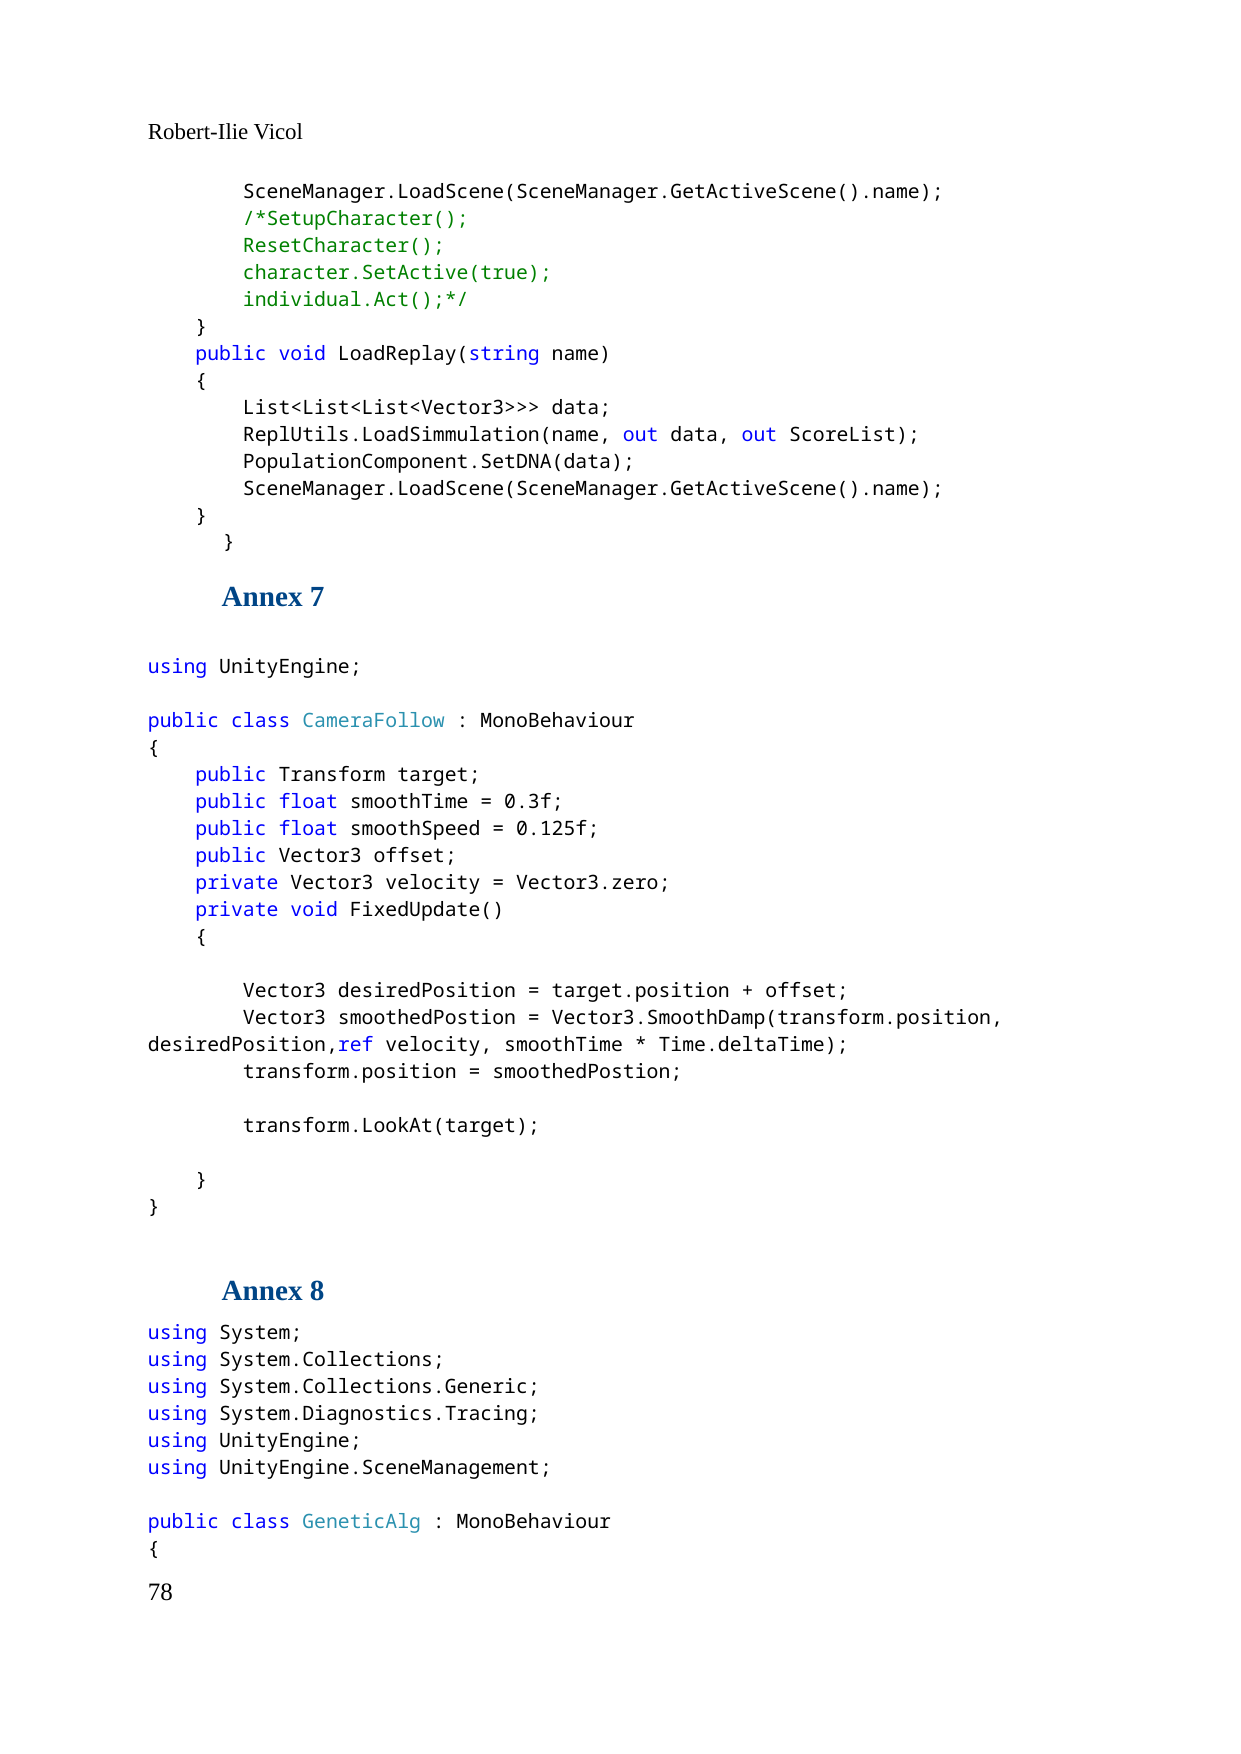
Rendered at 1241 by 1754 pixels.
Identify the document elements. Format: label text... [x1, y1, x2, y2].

text { [148, 922, 1122, 949]
text transform.position = smoothedPostion; [148, 1057, 1122, 1084]
text PopulationComponent.SetDNA(data); [148, 447, 1122, 474]
text public void LoadReplay(string name) [148, 339, 1122, 366]
text public class CameraFollow : MonoBehaviour [148, 706, 1122, 733]
text using System.Collections; [148, 1346, 1122, 1372]
text public class GeneticAlg : MonoBehaviour [148, 1507, 1122, 1534]
text individual.Act();*/ [148, 285, 1122, 312]
subtitle Annex 7 [221, 579, 1122, 613]
text using System.Collections.Generic; [148, 1372, 1122, 1399]
text } [148, 501, 1122, 528]
text } [148, 1165, 1122, 1192]
text public float smoothTime = 0.3f; [148, 787, 1122, 814]
text ResetCharacter(); [148, 231, 1122, 258]
text public Vector3 offset; [148, 841, 1122, 868]
text character.SetActive(true); [148, 258, 1122, 285]
text using UnityEngine; [148, 652, 1122, 679]
text { [148, 1534, 1122, 1561]
text } [148, 312, 1122, 339]
text using UnityEngine.SceneManagement; [148, 1453, 1122, 1480]
text Vector3 desiredPosition = target.position + offset; [148, 976, 1122, 1003]
text { [148, 366, 1122, 393]
text transform.LookAt(target); [148, 1111, 1122, 1138]
text } [148, 528, 1122, 555]
text { [148, 733, 1122, 760]
text SceneManager.LoadScene(SceneManager.GetActiveScene().name); [148, 177, 1122, 204]
text private void FixedUpdate() [148, 895, 1122, 922]
text public Transform target; [148, 760, 1122, 787]
text using System; [148, 1318, 1122, 1346]
text using System.Diagnostics.Tracing; [148, 1399, 1122, 1426]
text public float smoothSpeed = 0.125f; [148, 814, 1122, 841]
text using UnityEngine; [148, 1426, 1122, 1453]
text Vector3 smoothedPostion = Vector3.SmoothDamp(transform.position, desiredPosition,ref velocity, smoothTime * Time.deltaTime); [148, 1003, 1122, 1057]
text } [148, 1192, 1122, 1219]
text /*SetupCharacter(); [148, 204, 1122, 231]
text SceneManager.LoadScene(SceneManager.GetActiveScene().name); [148, 474, 1122, 501]
subtitle Annex 8 [221, 1273, 1122, 1306]
text ReplUtils.LoadSimmulation(name, out data, out ScoreList); [148, 420, 1122, 447]
text List<List<List<Vector3>>> data; [148, 393, 1122, 420]
text private Vector3 velocity = Vector3.zero; [148, 868, 1122, 895]
